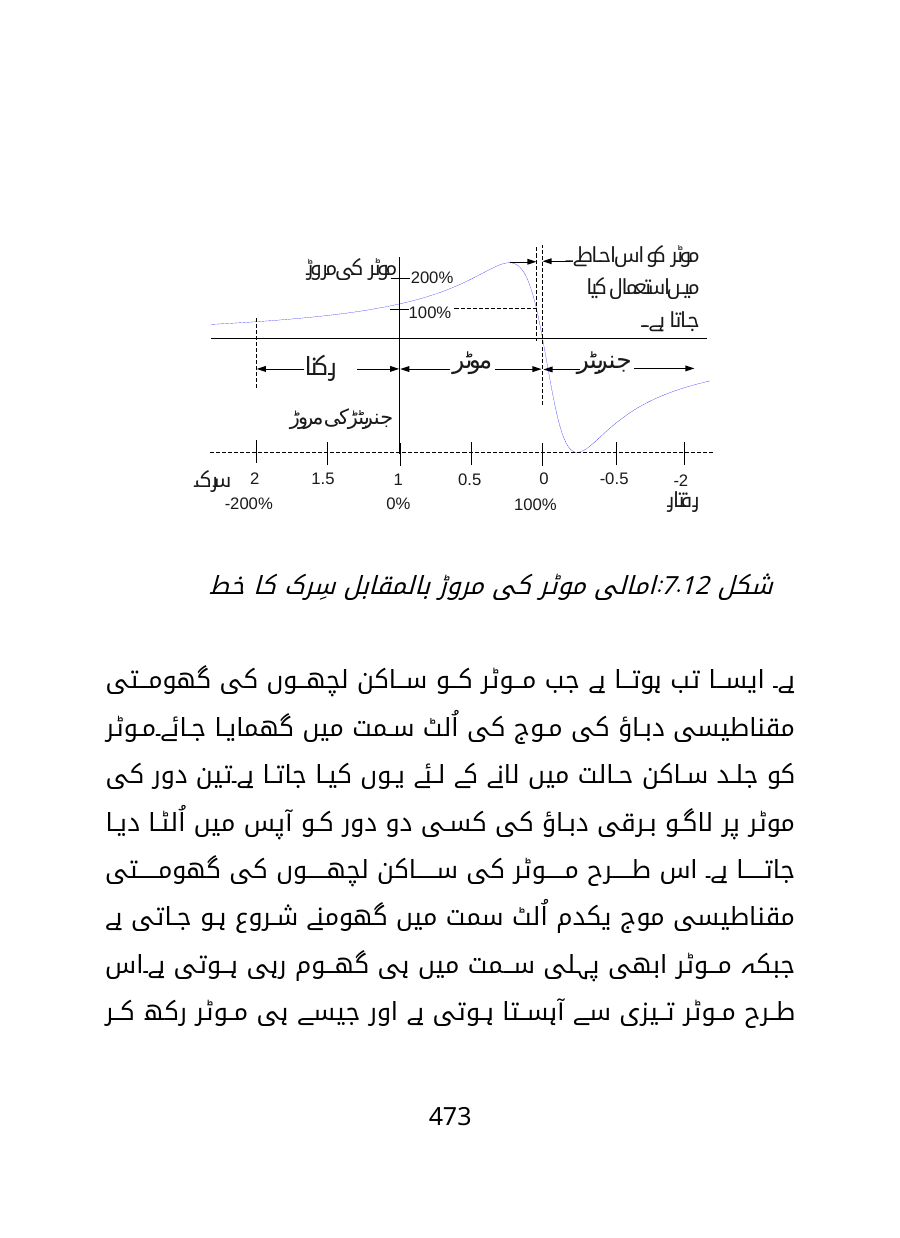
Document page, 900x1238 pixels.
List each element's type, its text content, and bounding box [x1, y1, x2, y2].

text شکل 7.12:امالی موٹر کی مروڑ بالمقابل سِرک کا خط [128, 181, 772, 610]
text ہے۔ ایسا تب ہوتا ہے جب موٹر کو ساکن لچھوں کی گھومتی مقناطیسی دباؤ کی موج کی اُلٹ سمت میں گھمایا جائے۔موٹر کو جلد ساکن حالت میں لانے کے لئے یوں کیا جاتا ہے۔تین دور کی موٹر پر لاگو برقی دباؤ کی کسی دو دور کو آپس میں اُلٹا دیا جاتا ہے۔ اس طرح موٹر کی ساکن لچھوں کی گھومتی مقناطیسی موج یکدم اُلٹ سمت میں گھومنے شروع ہو جاتی ہے جبکہ موٹر ابھی پہلی سمت میں ہی گھوم رہی ہوتی ہے۔اس طرح موٹر تیزی سے آہستا ہوتی ہے اور جیسے ہی موٹر رکھ کر [105, 657, 795, 1036]
